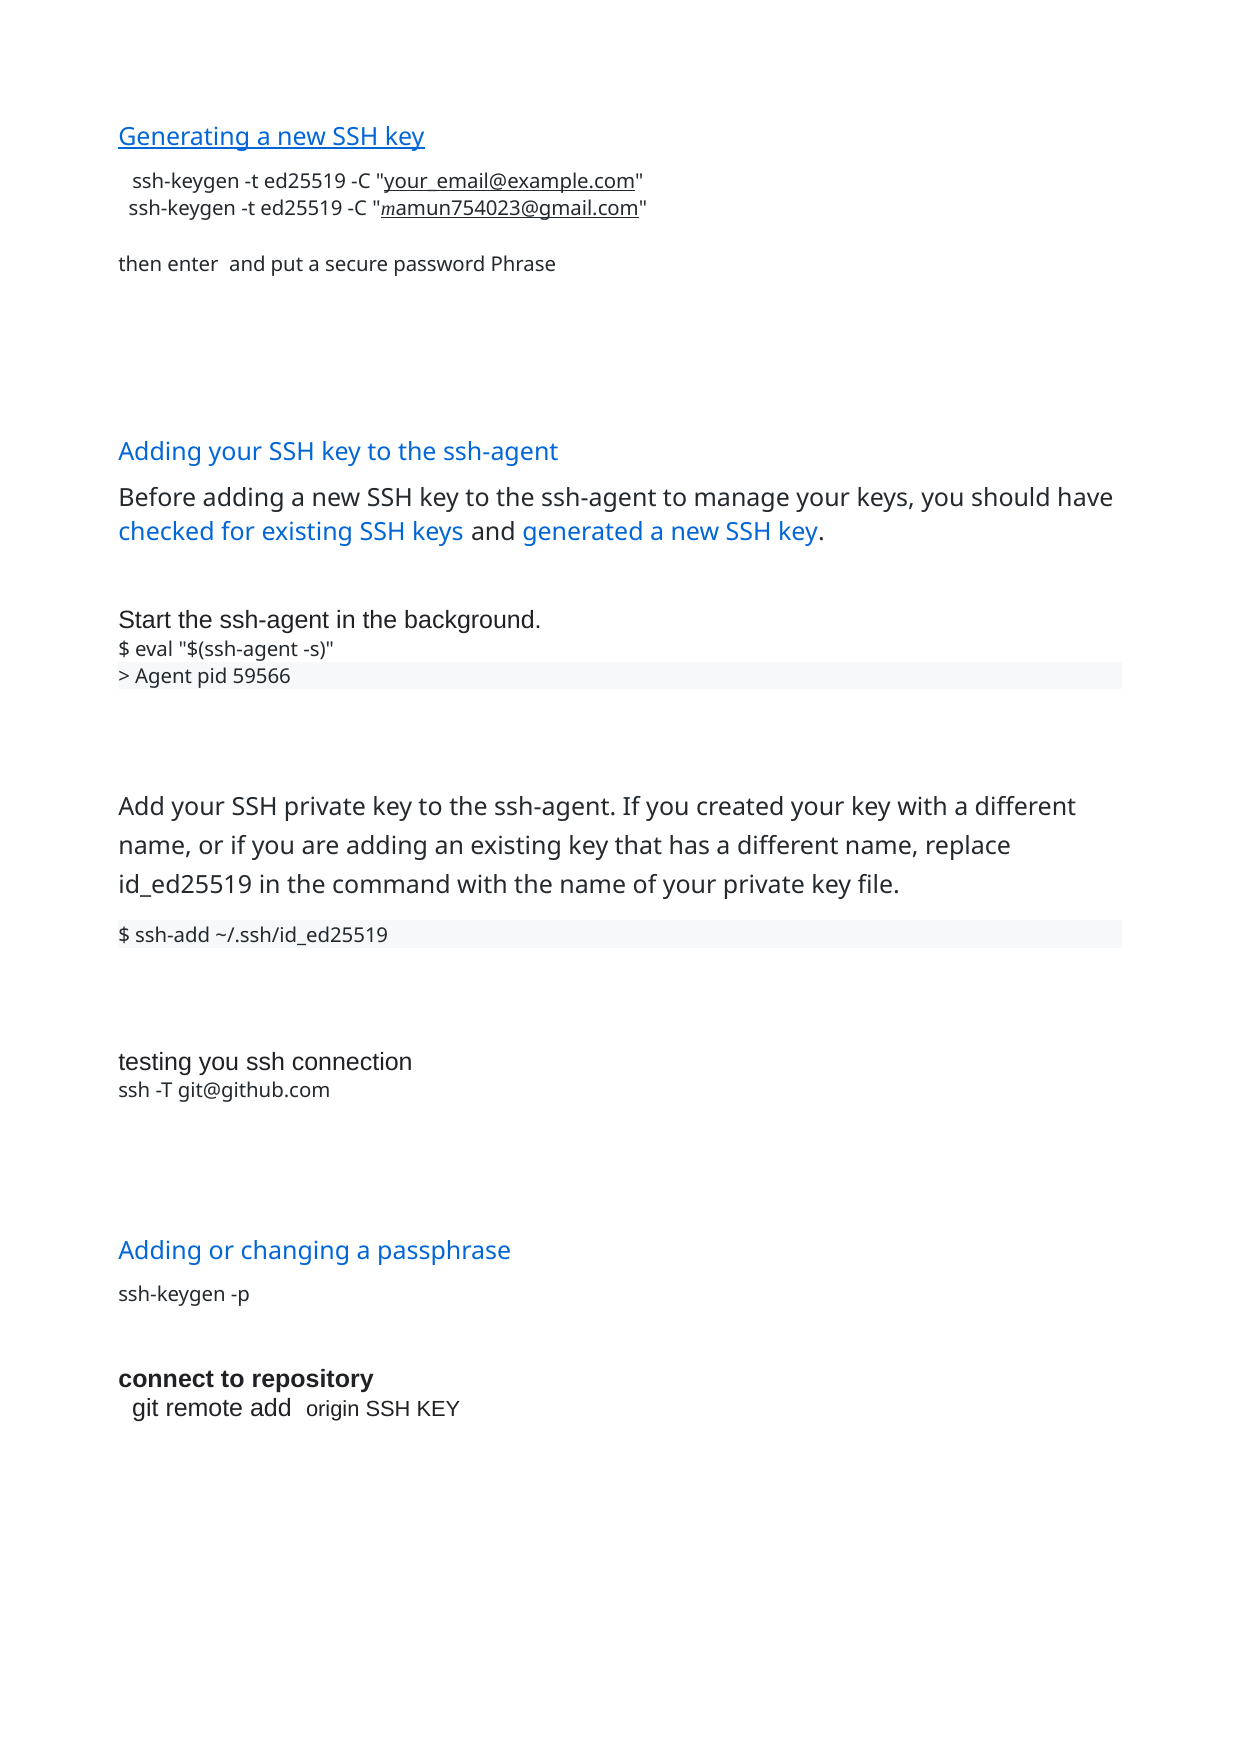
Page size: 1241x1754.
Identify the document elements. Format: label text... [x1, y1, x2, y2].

text testing you ssh connection [118, 1047, 1122, 1075]
text > Agent pid 59566 [118, 662, 1122, 689]
text ssh-keygen -t ed25519 -C "your_email@example.com" [118, 165, 1122, 194]
text git remote add origin SSH KEY [118, 1393, 1122, 1422]
subtitle Adding or changing a passphrase [118, 1233, 1122, 1267]
text ssh -T git@github.com [118, 1075, 1122, 1103]
text ssh-keygen -t ed25519 -C "mamun754023@gmail.com" [118, 194, 1122, 222]
text connect to repository [118, 1364, 1122, 1393]
subtitle Adding your SSH key to the ssh-agent [118, 433, 1122, 467]
text then enter and put a secure password Phrase [118, 250, 1122, 278]
text ssh-keygen -p [118, 1279, 1122, 1307]
text $ ssh-add ~/.ssh/id_ed25519 [118, 920, 1122, 948]
text Before adding a new SSH key to the ssh-agent to manage your keys, you should have checked for existing SSH keys and generated a new SSH key. [118, 480, 1122, 548]
subtitle Generating a new SSH key [118, 118, 1122, 152]
text Add your SSH private key to the ssh-agent. If you created your key with a different name, or if you are adding an existing key that has a different name, replace id_ed25519 in the command with the name of your private key file. [118, 788, 1122, 901]
text Start the ssh-agent in the background. [118, 605, 1122, 634]
text $ eval "$(ssh-agent -s)" [118, 634, 1122, 662]
